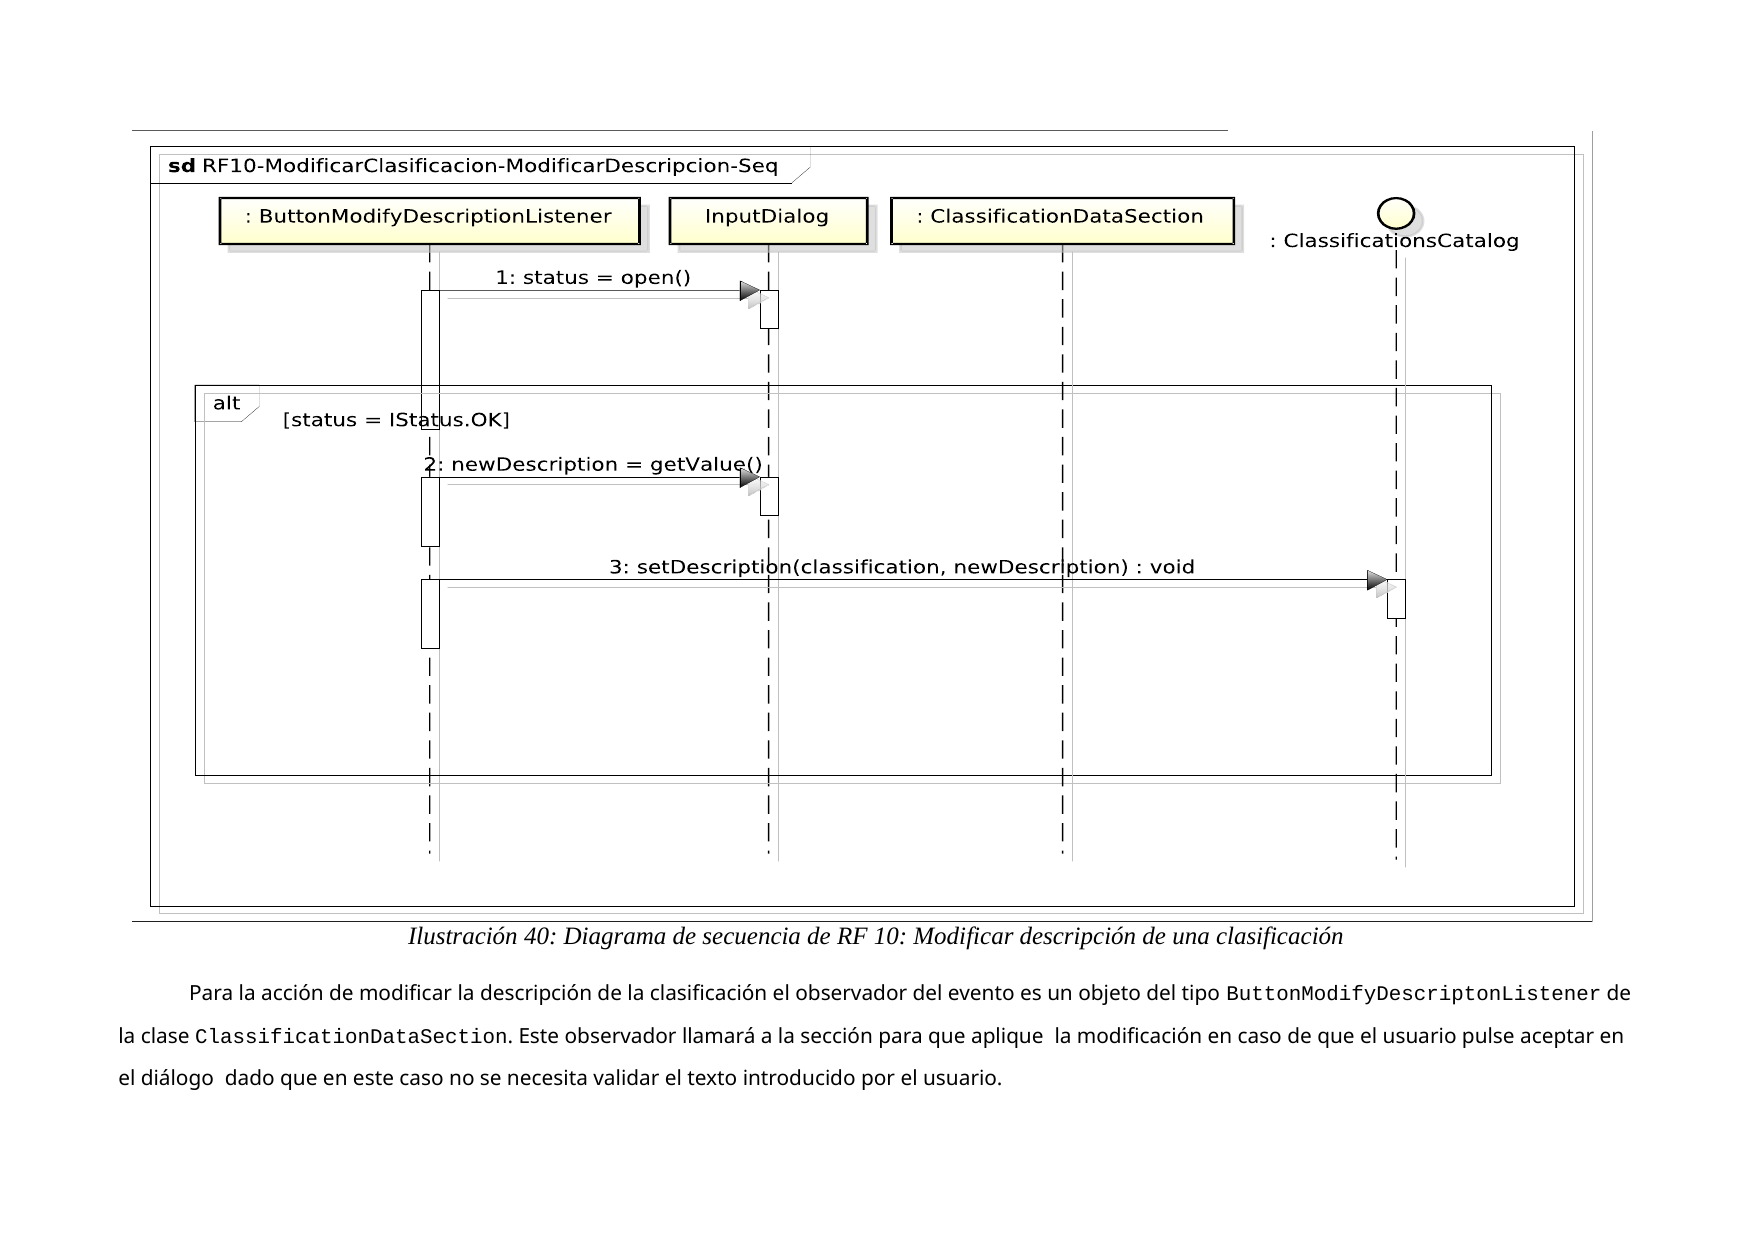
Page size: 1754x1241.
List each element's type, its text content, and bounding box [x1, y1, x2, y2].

text Para la acción de modificar la descripción de la clasificación el observador del evento es un objeto del tipo ButtonModifyDescriptonListener de la clase ClassificationDataSection. Este observador llamará a la sección para que aplique la modificación en caso de que el usuario pulse aceptar en el diálogo dado que en este caso no se necesita validar el texto introducido por el usuario. [118, 118, 1636, 1092]
text Ilustración 40: Diagrama de secuencia de RF 10: Modificar descripción de una clasificación [132, 131, 1622, 950]
